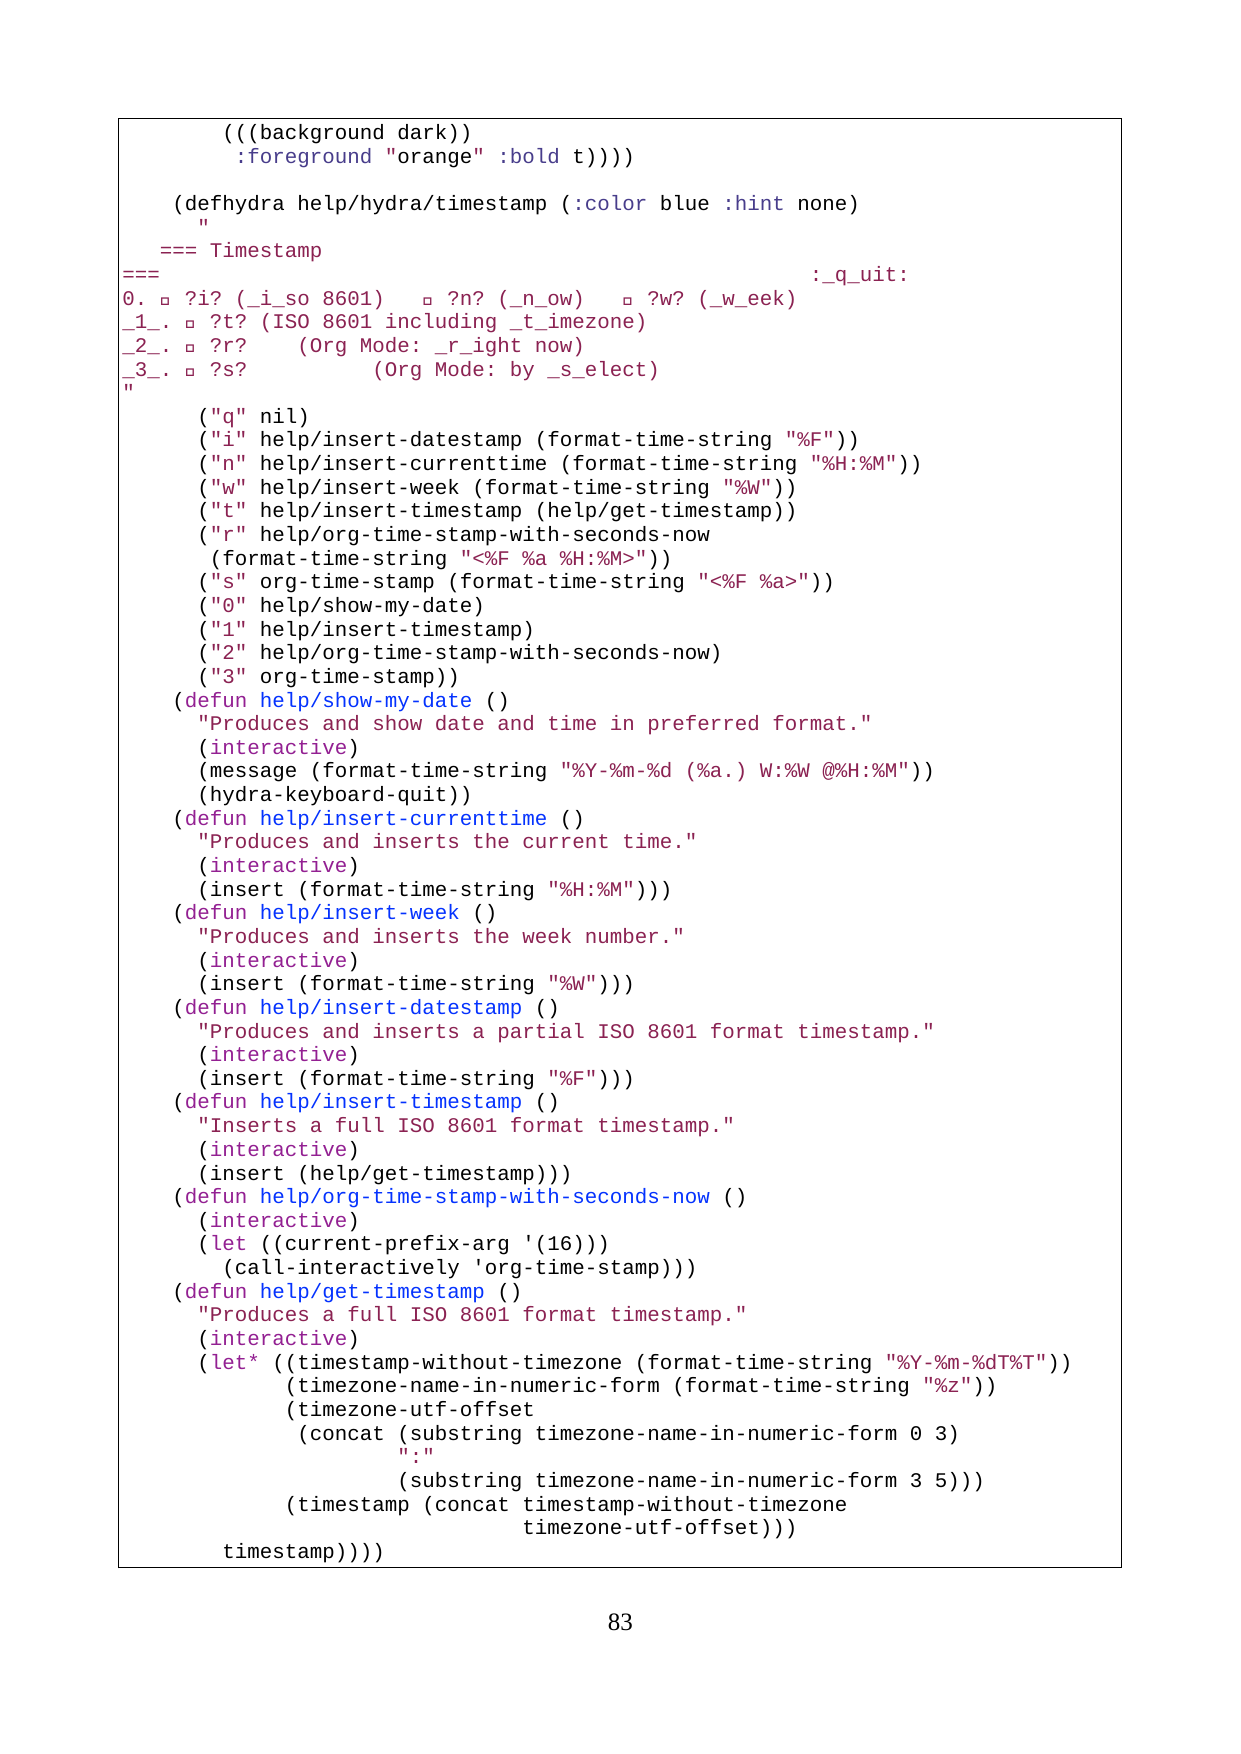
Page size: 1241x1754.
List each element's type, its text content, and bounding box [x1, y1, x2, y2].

text timezone-utf-offset))) [119, 1513, 1121, 1537]
text (defun help/org-time-stamp-with-seconds-now () [119, 1182, 1121, 1206]
text "Produces and inserts the current time." [119, 827, 1121, 851]
text (hydra-keyboard-quit)) [119, 780, 1121, 804]
text "Inserts a full ISO 8601 format timestamp." [119, 1111, 1121, 1135]
text "Produces and inserts the week number." [119, 922, 1121, 946]
text (defun help/show-my-date () [119, 686, 1121, 709]
text (substring timezone-name-in-numeric-form 3 5))) [119, 1466, 1121, 1489]
text "Produces a full ISO 8601 format timestamp." [119, 1300, 1121, 1324]
text ("w" help/insert-week (format-time-string "%W")) [119, 473, 1121, 496]
text (let* ((timestamp-without-timezone (format-time-string "%Y-%m-%dT%T")) [119, 1348, 1121, 1371]
text ("3" org-time-stamp)) [119, 662, 1121, 686]
text _2_.  ?r? (Org Mode: _r_ight now) [119, 331, 1121, 354]
text (((background dark)) [119, 119, 1121, 142]
text (concat (substring timezone-name-in-numeric-form 0 3) [119, 1419, 1121, 1442]
text (timezone-utf-offset [119, 1395, 1121, 1419]
text (defhydra help/hydra/timestamp (:color blue :hint none) [119, 189, 1121, 213]
text (defun help/insert-timestamp () [119, 1088, 1121, 1111]
text (defun help/insert-week () [119, 898, 1121, 922]
text (interactive) [119, 1324, 1121, 1348]
text :foreground "orange" :bold t)))) [119, 142, 1121, 165]
text ("n" help/insert-currenttime (format-time-string "%H:%M")) [119, 449, 1121, 473]
text (defun help/insert-currenttime () [119, 804, 1121, 827]
text (insert (format-time-string "%H:%M"))) [119, 875, 1121, 898]
text ("i" help/insert-datestamp (format-time-string "%F")) [119, 426, 1121, 449]
text (timezone-name-in-numeric-form (format-time-string "%z")) [119, 1371, 1121, 1395]
text (format-time-string "<%F %a %H:%M>")) [119, 544, 1121, 567]
text ("1" help/insert-timestamp) [119, 615, 1121, 638]
text ("2" help/org-time-stamp-with-seconds-now) [119, 638, 1121, 662]
text (insert (format-time-string "%F"))) [119, 1064, 1121, 1088]
text "Produces and show date and time in preferred format." [119, 709, 1121, 733]
text " [119, 378, 1121, 402]
text (defun help/get-timestamp () [119, 1277, 1121, 1300]
text timestamp)))) [119, 1537, 1121, 1567]
text _1_.  ?t? (ISO 8601 including _t_imezone) [119, 307, 1121, 331]
text (interactive) [119, 1206, 1121, 1229]
text (call-interactively 'org-time-stamp))) [119, 1253, 1121, 1277]
text (interactive) [119, 946, 1121, 969]
text (insert (format-time-string "%W"))) [119, 969, 1121, 993]
text (interactive) [119, 1135, 1121, 1158]
text ("r" help/org-time-stamp-with-seconds-now [119, 520, 1121, 544]
text (interactive) [119, 733, 1121, 757]
text (let ((current-prefix-arg '(16))) [119, 1229, 1121, 1253]
text (interactive) [119, 1040, 1121, 1064]
text ("q" nil) [119, 402, 1121, 426]
text ("s" org-time-stamp (format-time-string "<%F %a>")) [119, 567, 1121, 591]
text "Produces and inserts a partial ISO 8601 format timestamp." [119, 1017, 1121, 1040]
text " [119, 213, 1121, 236]
text (insert (help/get-timestamp))) [119, 1158, 1121, 1182]
text ("t" help/insert-timestamp (help/get-timestamp)) [119, 496, 1121, 520]
text === Timestamp === :_q_uit: [119, 236, 1121, 284]
text _3_.  ?s? (Org Mode: by _s_elect) [119, 354, 1121, 378]
text (timestamp (concat timestamp-without-timezone [119, 1489, 1121, 1513]
text ("0" help/show-my-date) [119, 591, 1121, 615]
text (message (format-time-string "%Y-%m-%d (%a.) W:%W @%H:%M")) [119, 757, 1121, 780]
text ":" [119, 1442, 1121, 1466]
text (defun help/insert-datestamp () [119, 993, 1121, 1017]
text (interactive) [119, 851, 1121, 875]
text 0.  ?i? (_i_so 8601)  ?n? (_n_ow)  ?w? (_w_eek) [119, 284, 1121, 307]
